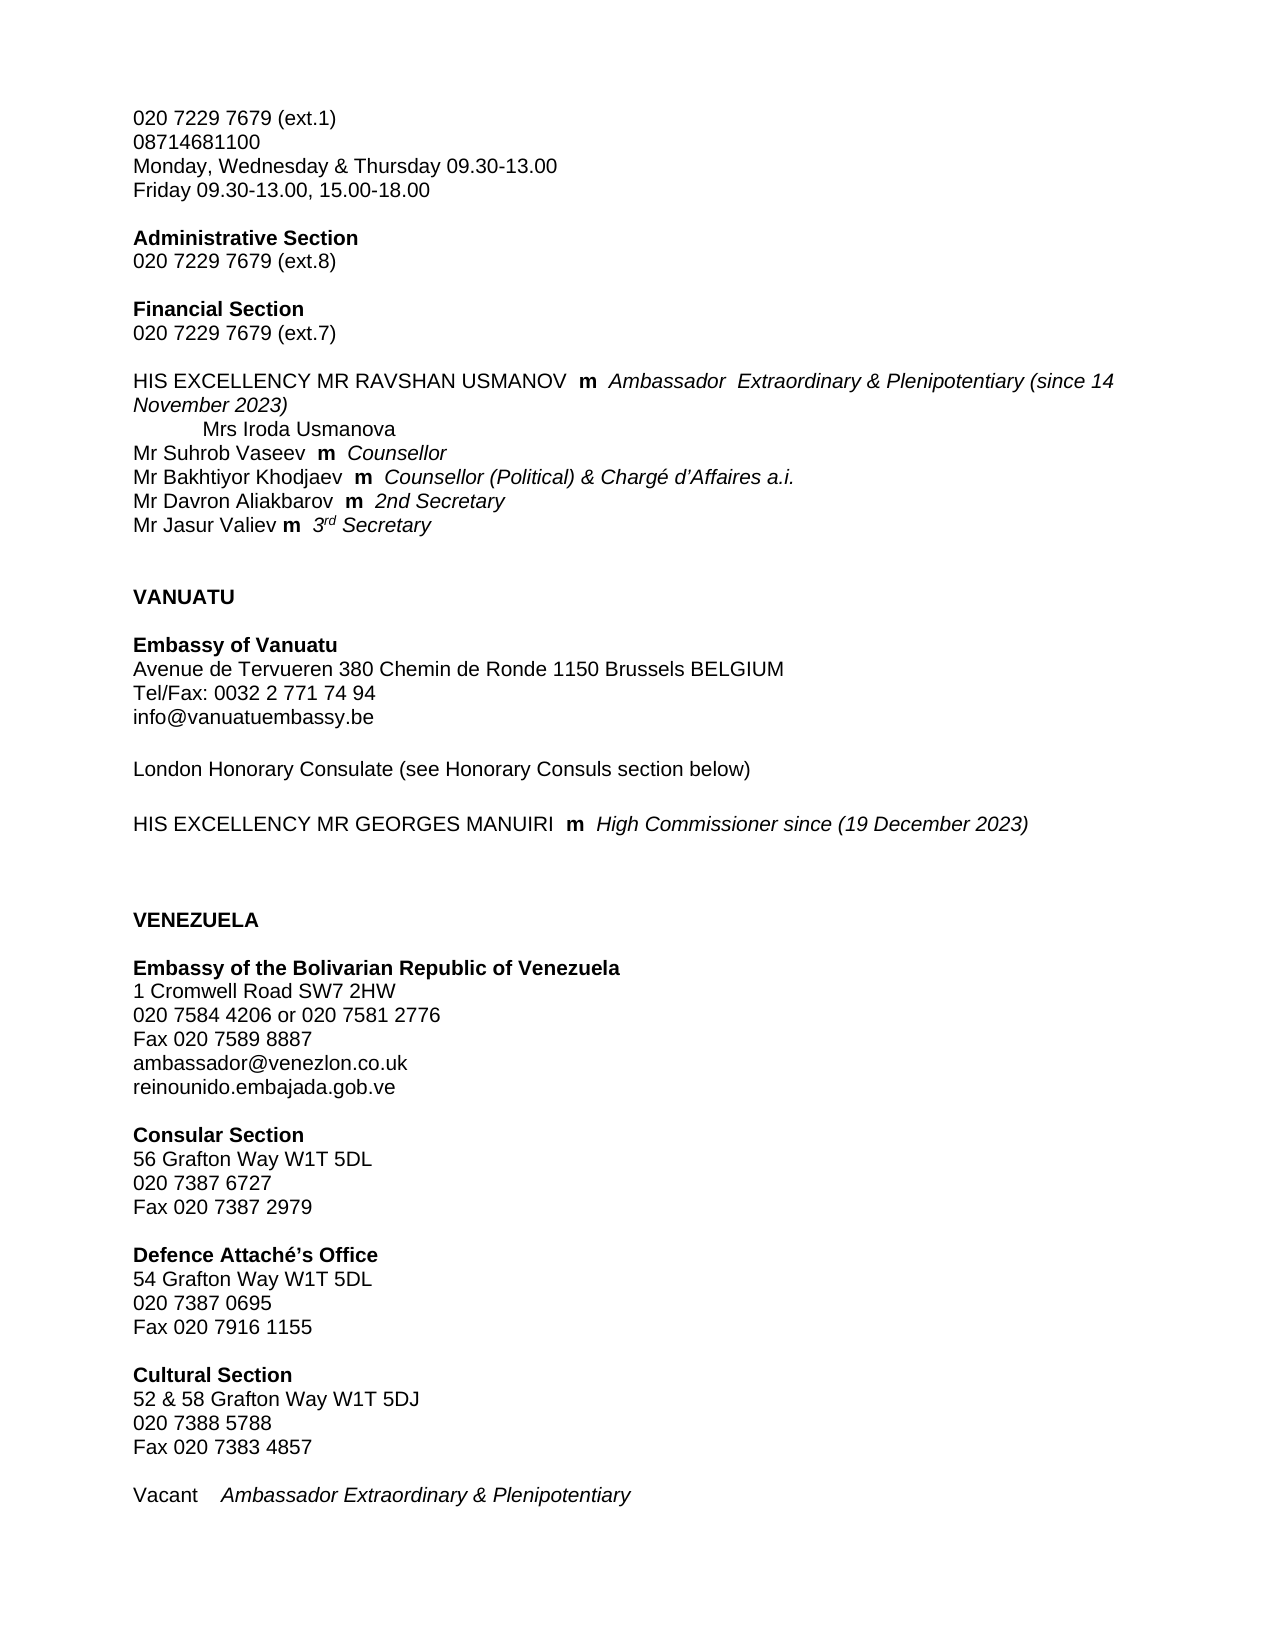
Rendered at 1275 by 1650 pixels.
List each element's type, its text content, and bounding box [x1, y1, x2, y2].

text ambassador@venezlon.co.uk [133, 1051, 1181, 1075]
text Friday 09.30-13.00, 15.00-18.00 [133, 177, 1181, 201]
text Monday, Wednesday & Thursday 09.30-13.00 [133, 153, 1181, 177]
text 08714681100 [133, 129, 1181, 153]
text VANUATU [133, 585, 1181, 609]
text HIS EXCELLENCY MR GEORGES MANUIRI m High Commissioner since (19 December 2023) [133, 812, 1181, 836]
text Mr Jasur Valiev m 3rd Secretary [133, 513, 1181, 537]
text Fax 020 7916 1155 [133, 1315, 1181, 1339]
text Vacant Ambassador Extraordinary & Plenipotentiary [133, 1482, 1181, 1506]
text Mrs Iroda Usmanova [133, 417, 1181, 441]
text 1 Cromwell Road SW7 2HW [133, 979, 1181, 1003]
text reinounido.embajada.gob.ve [133, 1075, 1181, 1099]
text London Honorary Consulate (see Honorary Consuls section below) [133, 757, 1181, 781]
text 020 7584 4206 or 020 7581 2776 [133, 1003, 1181, 1027]
text 020 7229 7679 (ext.7) [133, 321, 1181, 345]
text Mr Bakhtiyor Khodjaev m Counsellor (Political) & Chargé d’Affaires a.i. [133, 465, 1181, 489]
text Embassy of the Bolivarian Republic of Venezuela [133, 955, 1181, 979]
text HIS EXCELLENCY MR RAVSHAN USMANOV m Ambassador Extraordinary & Plenipotentiary (since 14 November 2023) [133, 369, 1181, 417]
text Administrative Section [133, 225, 1181, 249]
text 52 & 58 Grafton Way W1T 5DJ [133, 1387, 1181, 1411]
text 54 Grafton Way W1T 5DL [133, 1267, 1181, 1291]
text Consular Section [133, 1123, 1181, 1147]
text VENEZUELA [133, 907, 1181, 931]
text 020 7229 7679 (ext.8) [133, 249, 1181, 273]
text 56 Grafton Way W1T 5DL [133, 1147, 1181, 1171]
text 020 7388 5788 [133, 1411, 1181, 1434]
text Mr Suhrob Vaseev m Counsellor [133, 441, 1181, 465]
text Fax 020 7383 4857 [133, 1434, 1181, 1458]
text 020 7387 6727 [133, 1171, 1181, 1195]
text Cultural Section [133, 1363, 1181, 1387]
text 020 7387 0695 [133, 1291, 1181, 1315]
text Fax 020 7589 8887 [133, 1027, 1181, 1051]
text Mr Davron Aliakbarov m 2nd Secretary [133, 489, 1181, 513]
text Fax 020 7387 2979 [133, 1195, 1181, 1219]
text Financial Section [133, 297, 1181, 321]
text Defence Attaché’s Office [133, 1243, 1181, 1267]
text Embassy of Vanuatu Avenue de Tervueren 380 Chemin de Ronde 1150 Brussels BELGIUM Tel/Fax: 0032 2 771 74 94 info@vanuatuembassy.be [133, 633, 1181, 757]
text 020 7229 7679 (ext.1) [133, 106, 1181, 129]
